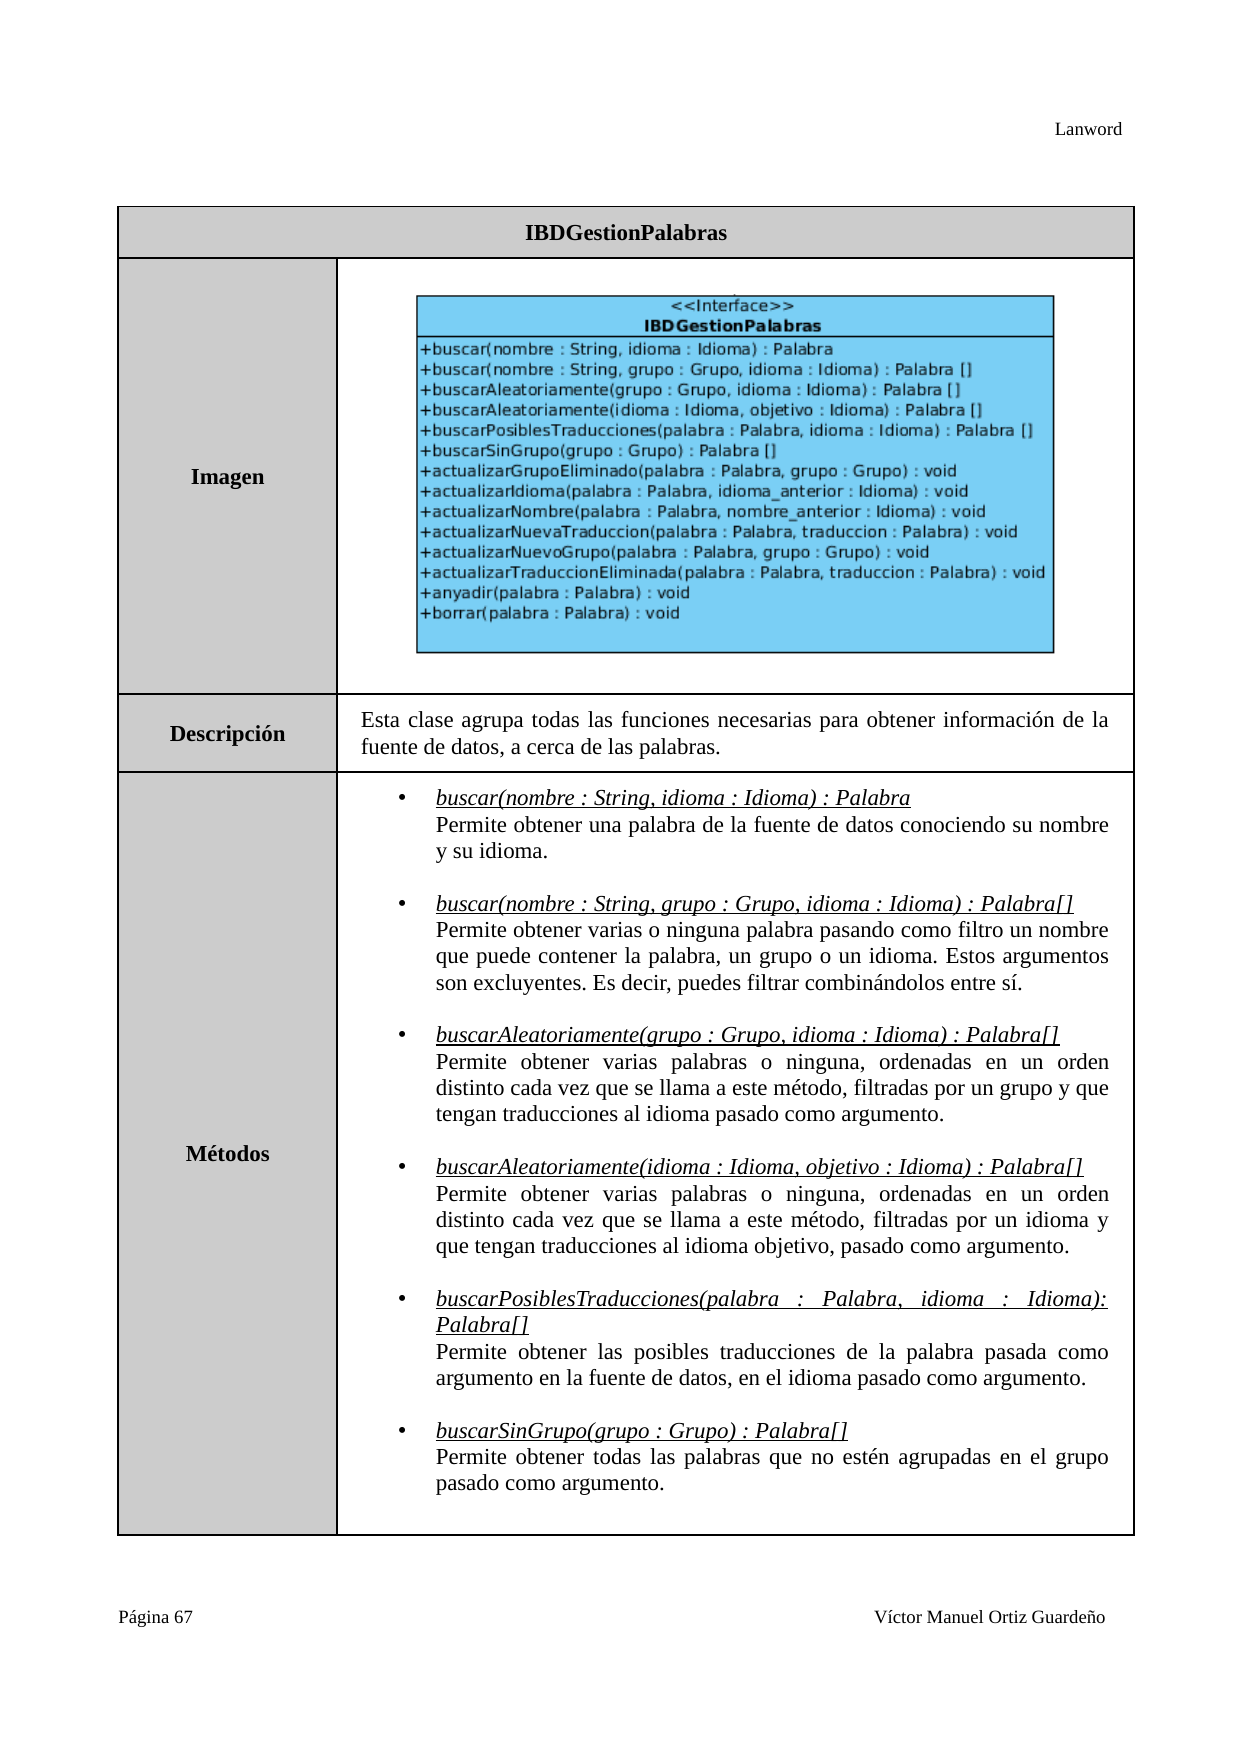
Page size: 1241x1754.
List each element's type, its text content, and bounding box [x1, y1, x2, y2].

table_cell [338, 259, 1133, 693]
table_cell buscar(nombre : String, idioma : Idioma) : Palabra Permite obtener una palabra de la fuente de datos conociendo su nombre y su idioma. buscar(nombre : String, grupo : Grupo, idioma : Idioma) : Palabra[] Permite obtener varias o ninguna palabra pasando como filtro un nombre que puede contener la palabra, un grupo o un idioma. Estos argumentos son excluyentes. Es decir, puedes filtrar combinándolos entre sí. buscarAleatoriamente(grupo : Grupo, idioma : Idioma) : Palabra[] Permite obtener varias palabras o ninguna, ordenadas en un orden distinto cada vez que se llama a este método, filtradas por un grupo y que tengan traducciones al idioma pasado como argumento. buscarAleatoriamente(idioma : Idioma, objetivo : Idioma) : Palabra[] Permite obtener varias palabras o ninguna, ordenadas en un orden distinto cada vez que se llama a este método, filtradas por un idioma y que tengan traducciones al idioma objetivo, pasado como argumento. buscarPosiblesTraducciones(palabra : Palabra, idioma : Idioma): Palabra[] Permite obtener las posibles traducciones de la palabra pasada como argumento en la fuente de datos, en el idioma pasado como argumento. buscarSinGrupo(grupo : Grupo) : Palabra[] Permite obtener todas las palabras que no estén agrupadas en el grupo pasado como argumento. [338, 773, 1133, 1534]
picture [415, 294, 1055, 655]
table_header IBDGestionPalabras [119, 207, 1133, 257]
table_cell Descripción [119, 695, 336, 771]
table_cell Imagen [119, 259, 336, 693]
table_cell Esta clase agrupa todas las funciones necesarias para obtener información de la fuente de datos, a cerca de las palabras. [338, 695, 1133, 771]
table_cell Métodos [119, 773, 336, 1534]
